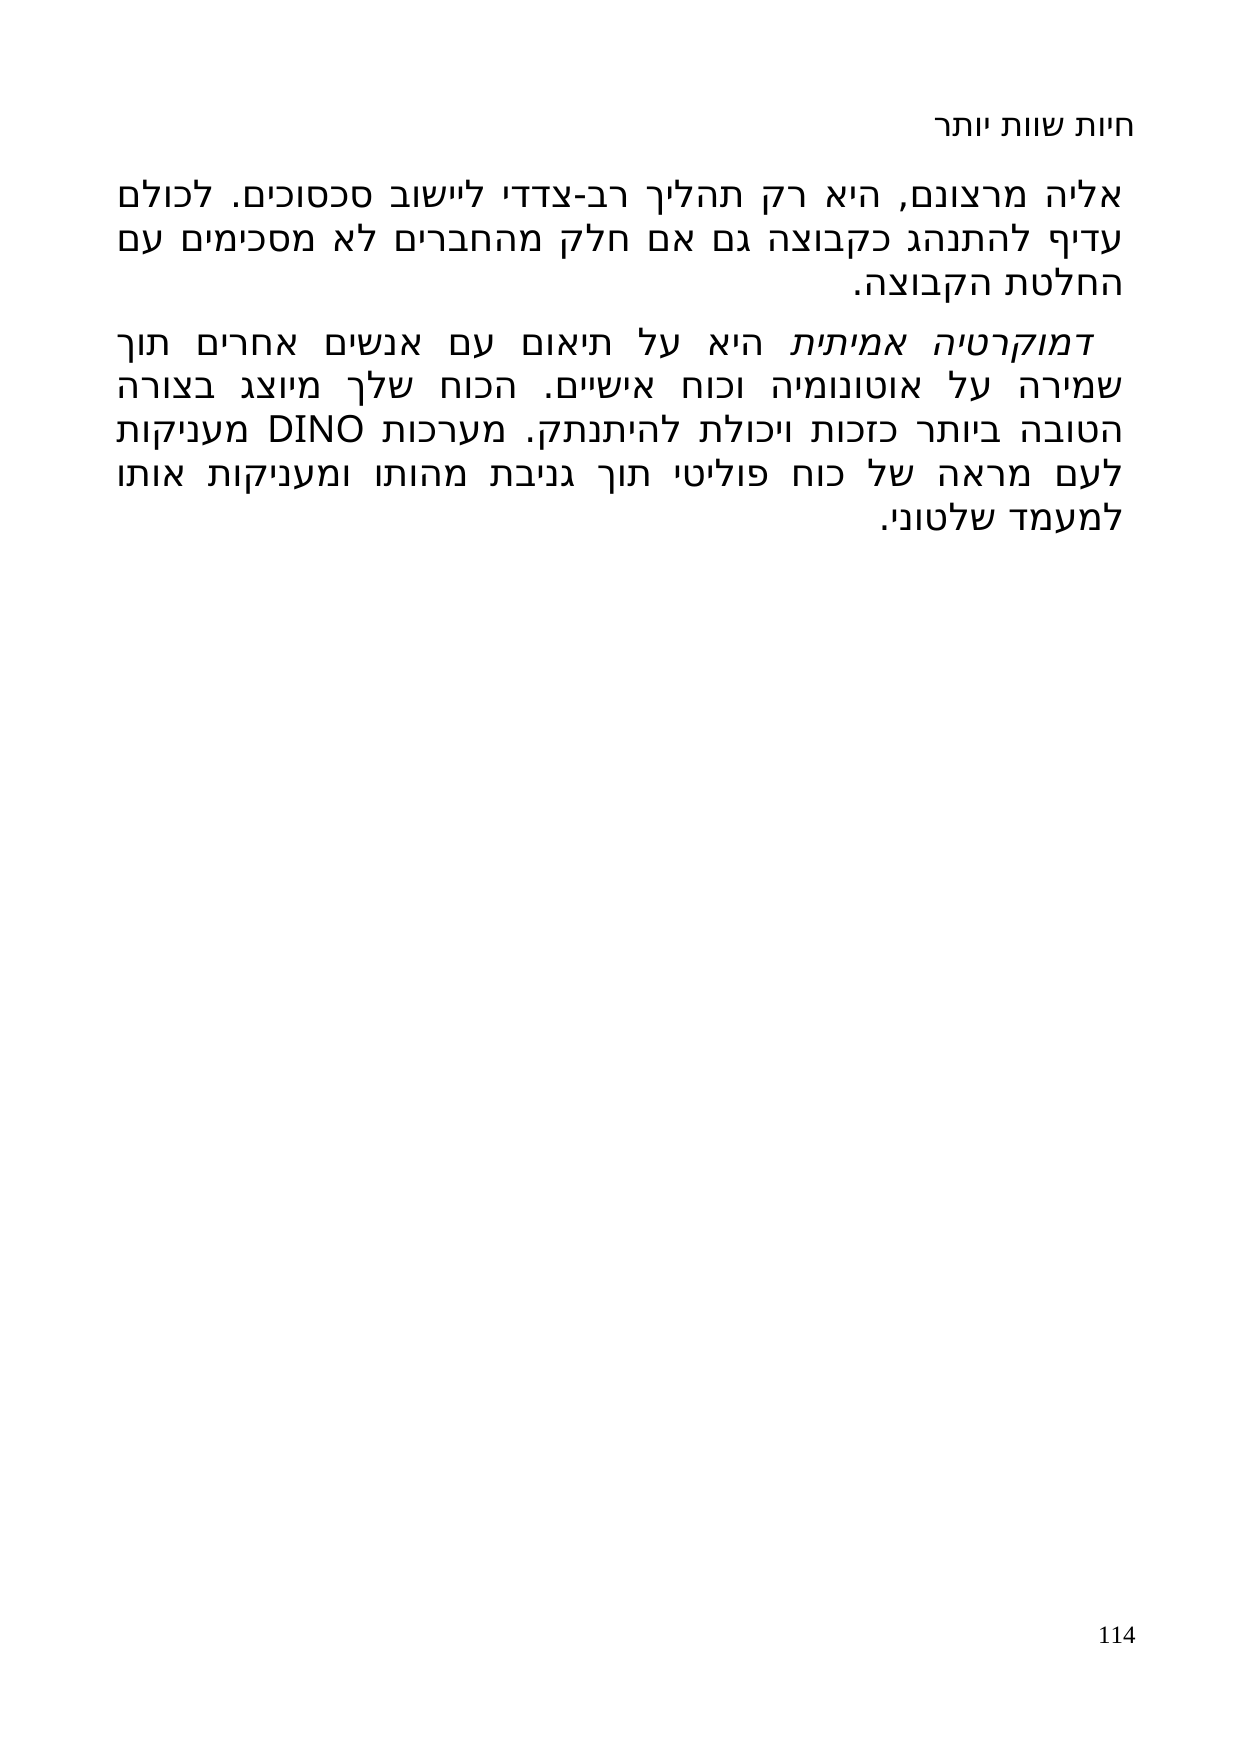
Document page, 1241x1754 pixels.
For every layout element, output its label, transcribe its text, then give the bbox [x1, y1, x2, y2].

text דמוקרטיה אמיתית היא על תיאום עם אנשים אחרים תוך שמירה על אוטונומיה וכוח אישיים. הכוח שלך מיוצג בצורה הטובה ביותר כזכות ויכולת להיתנתק. מערכות DINO מעניקות לעם מראה של כוח פוליטי תוך גניבת מהותו ומעניקות אותו למעמד שלטוני. [116, 320, 1124, 539]
text אליה מרצונם, היא רק תהליך רב-צדדי ליישוב סכסוכים. לכולם עדיף להתנהג כקבוצה גם אם חלק מהחברים לא מסכימים עם החלטת הקבוצה. [116, 172, 1124, 304]
